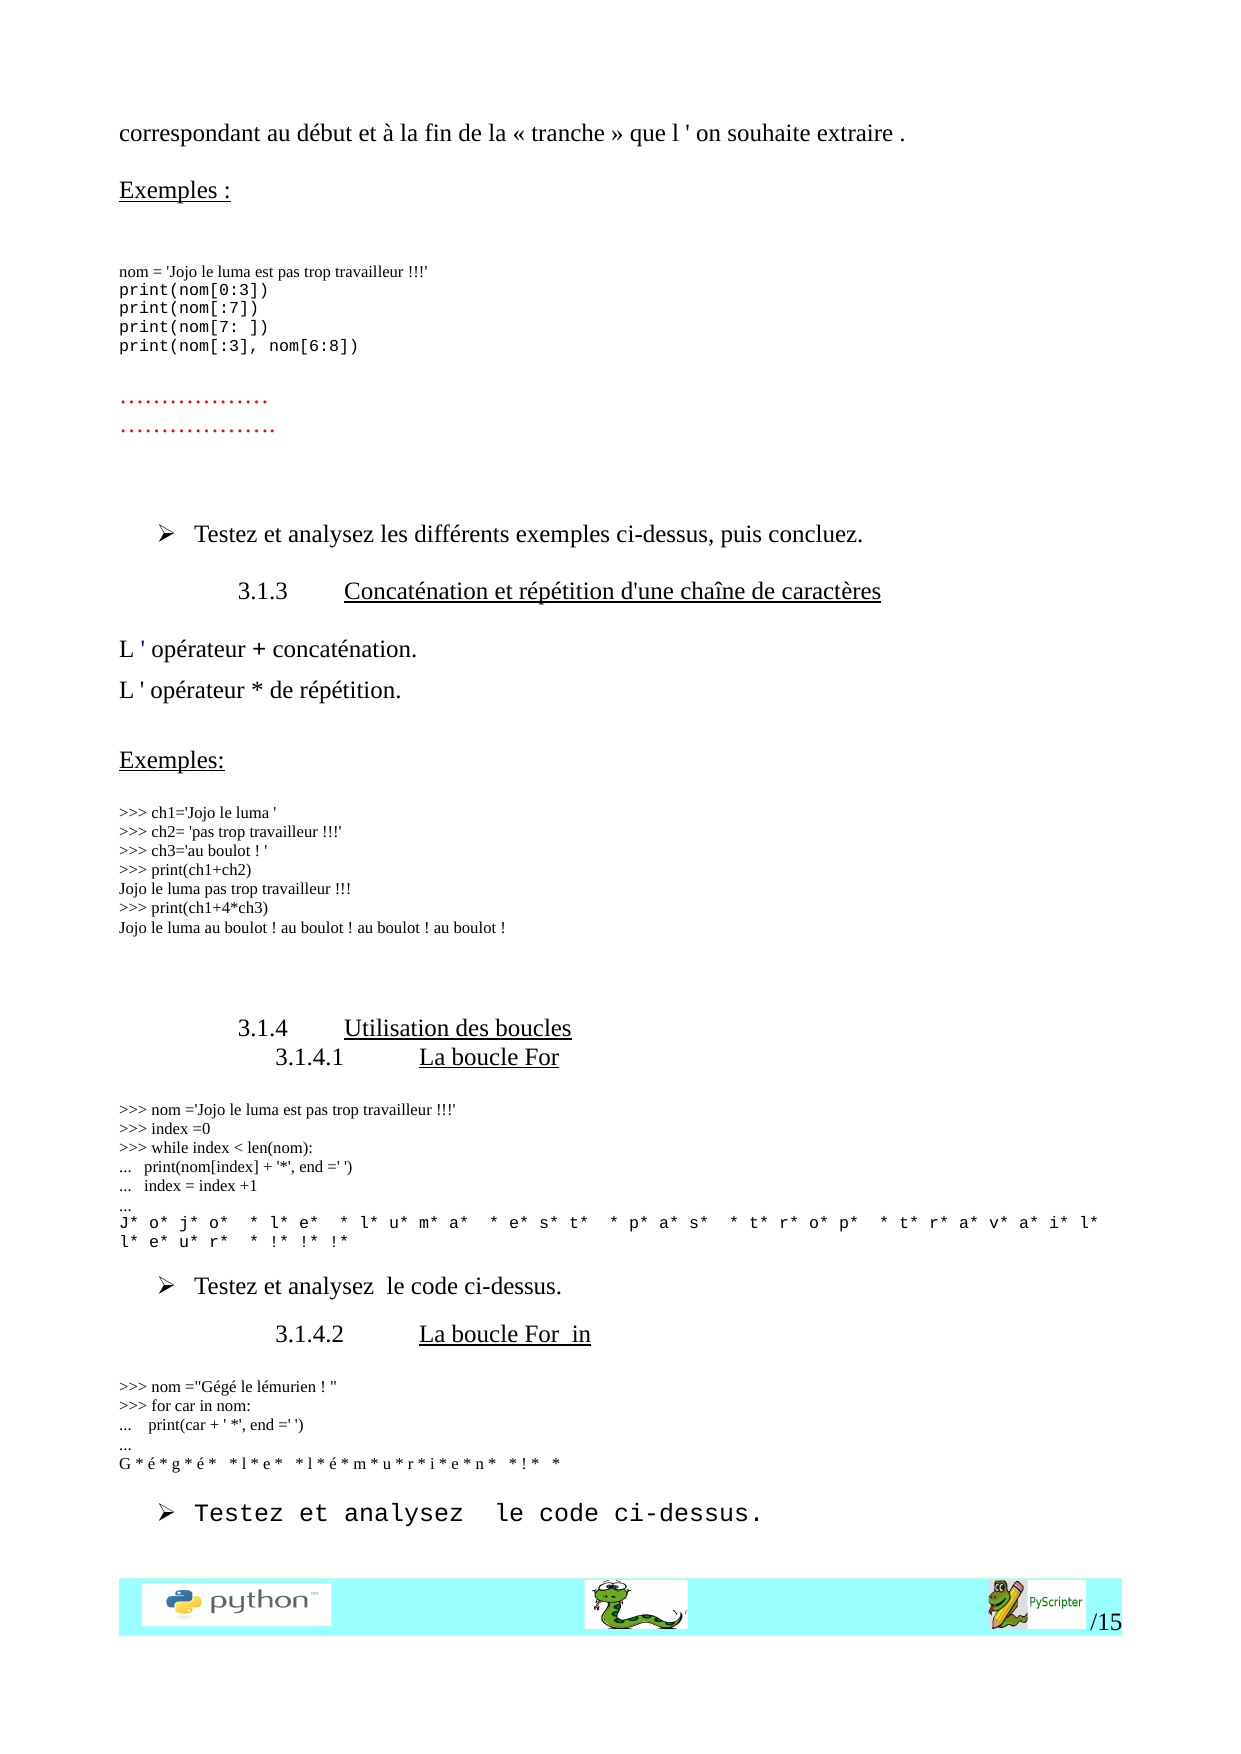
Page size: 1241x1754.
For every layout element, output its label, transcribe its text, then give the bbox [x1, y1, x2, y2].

picture [584, 1580, 688, 1629]
text >>> index =0 [119, 1119, 1122, 1138]
text ……………… [119, 380, 1122, 409]
text Jojo le luma pas trop travailleur !!! [119, 879, 1122, 898]
list Testez et analysez les différents exemples ci-dessus, puis concluez. [156, 519, 1122, 547]
text ... print(nom[index] + '*', end =' ') [119, 1157, 1122, 1176]
list La boucle For [269, 1042, 1122, 1071]
text >>> nom ='Jojo le luma est pas trop travailleur !!!' [119, 1099, 1122, 1119]
text correspondant au début et à la fin de la « tranche » que l ' on souhaite extraire . [119, 118, 1122, 147]
text >>> while index < len(nom): [119, 1138, 1122, 1157]
text print(nom[7: ]) [119, 319, 1122, 338]
picture [988, 1580, 1087, 1629]
text >>> ch2= 'pas trop travailleur !!!' [119, 822, 1122, 841]
text >>> ch3='au boulot ! ' [119, 841, 1122, 860]
text Exemples : [119, 176, 1122, 204]
text ... print(car + ' *', end =' ') [119, 1415, 1122, 1434]
text Jojo le luma au boulot ! au boulot ! au boulot ! au boulot ! [119, 917, 1122, 937]
text >>> for car in nom: [119, 1396, 1122, 1415]
text G * é * g * é * * l * e * * l * é * m * u * r * i * e * n * * ! * * [119, 1453, 1122, 1473]
text Exemples: [119, 745, 1122, 774]
text ... index = index +1 [119, 1176, 1122, 1195]
text ………………. [119, 409, 1122, 438]
list Testez et analysez le code ci-dessus. [156, 1271, 1122, 1300]
text ... [119, 1195, 1122, 1214]
list Concaténation et répétition d'une chaîne de caractères [231, 576, 1122, 605]
text >>> print(ch1+ch2) [119, 860, 1122, 879]
text ... [119, 1434, 1122, 1453]
text >>> print(ch1+4*ch3) [119, 898, 1122, 917]
text print(nom[:7]) [119, 300, 1122, 319]
text J* o* j* o* * l* e* * l* u* m* a* * e* s* t* * p* a* s* * t* r* o* p* * t* r* a* v* a* i* l* l* e* u* r* * !* !* !* [119, 1214, 1122, 1252]
text nom = 'Jojo le luma est pas trop travailleur !!!' [119, 262, 1122, 281]
text L ' opérateur + concaténation. [119, 634, 1122, 662]
list Utilisation des boucles [231, 1013, 1122, 1042]
text L ' opérateur * de répétition. [119, 675, 1122, 704]
list Testez et analysez le code ci-dessus. [156, 1501, 1122, 1529]
text >>> ch1='Jojo le luma ' [119, 802, 1122, 822]
list La boucle For in [269, 1319, 1122, 1348]
picture [141, 1583, 332, 1626]
text print(nom[:3], nom[6:8]) [119, 338, 1122, 356]
text print(nom[0:3]) [119, 281, 1122, 300]
text >>> nom ="Gégé le lémurien ! " [119, 1377, 1122, 1396]
